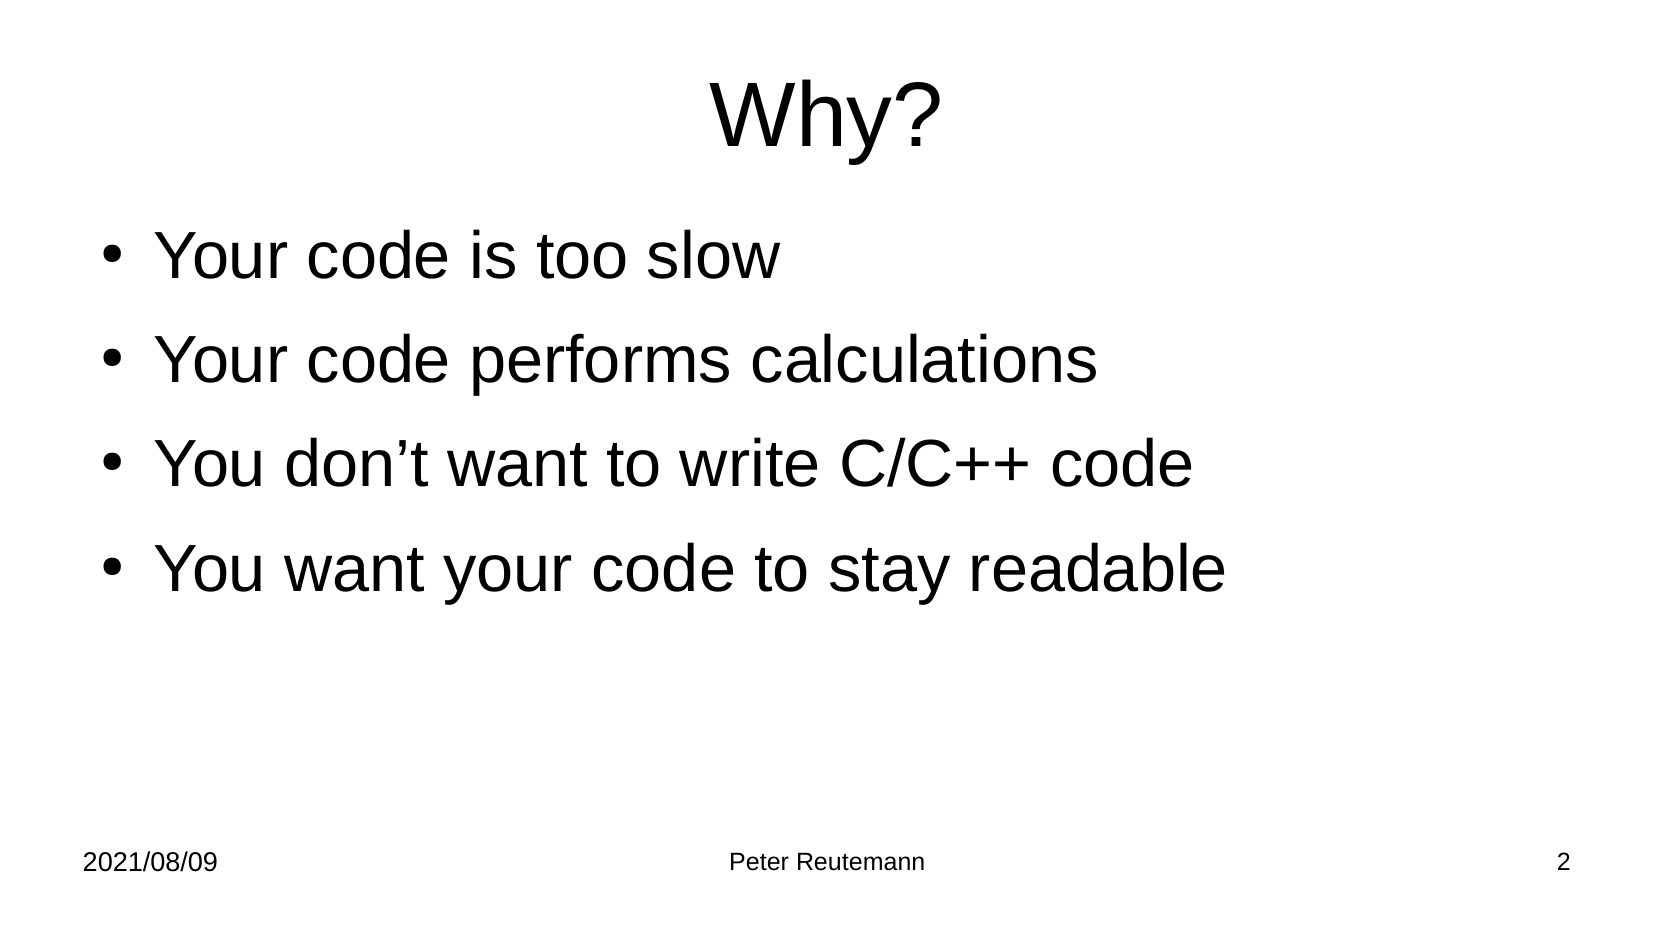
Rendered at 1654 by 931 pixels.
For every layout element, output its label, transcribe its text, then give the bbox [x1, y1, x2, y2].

title Why? [82, 37, 1571, 193]
list Your code is too slow Your code performs calculations You don’t want to write C/C++ code You want your code to stay readable [82, 217, 1571, 758]
